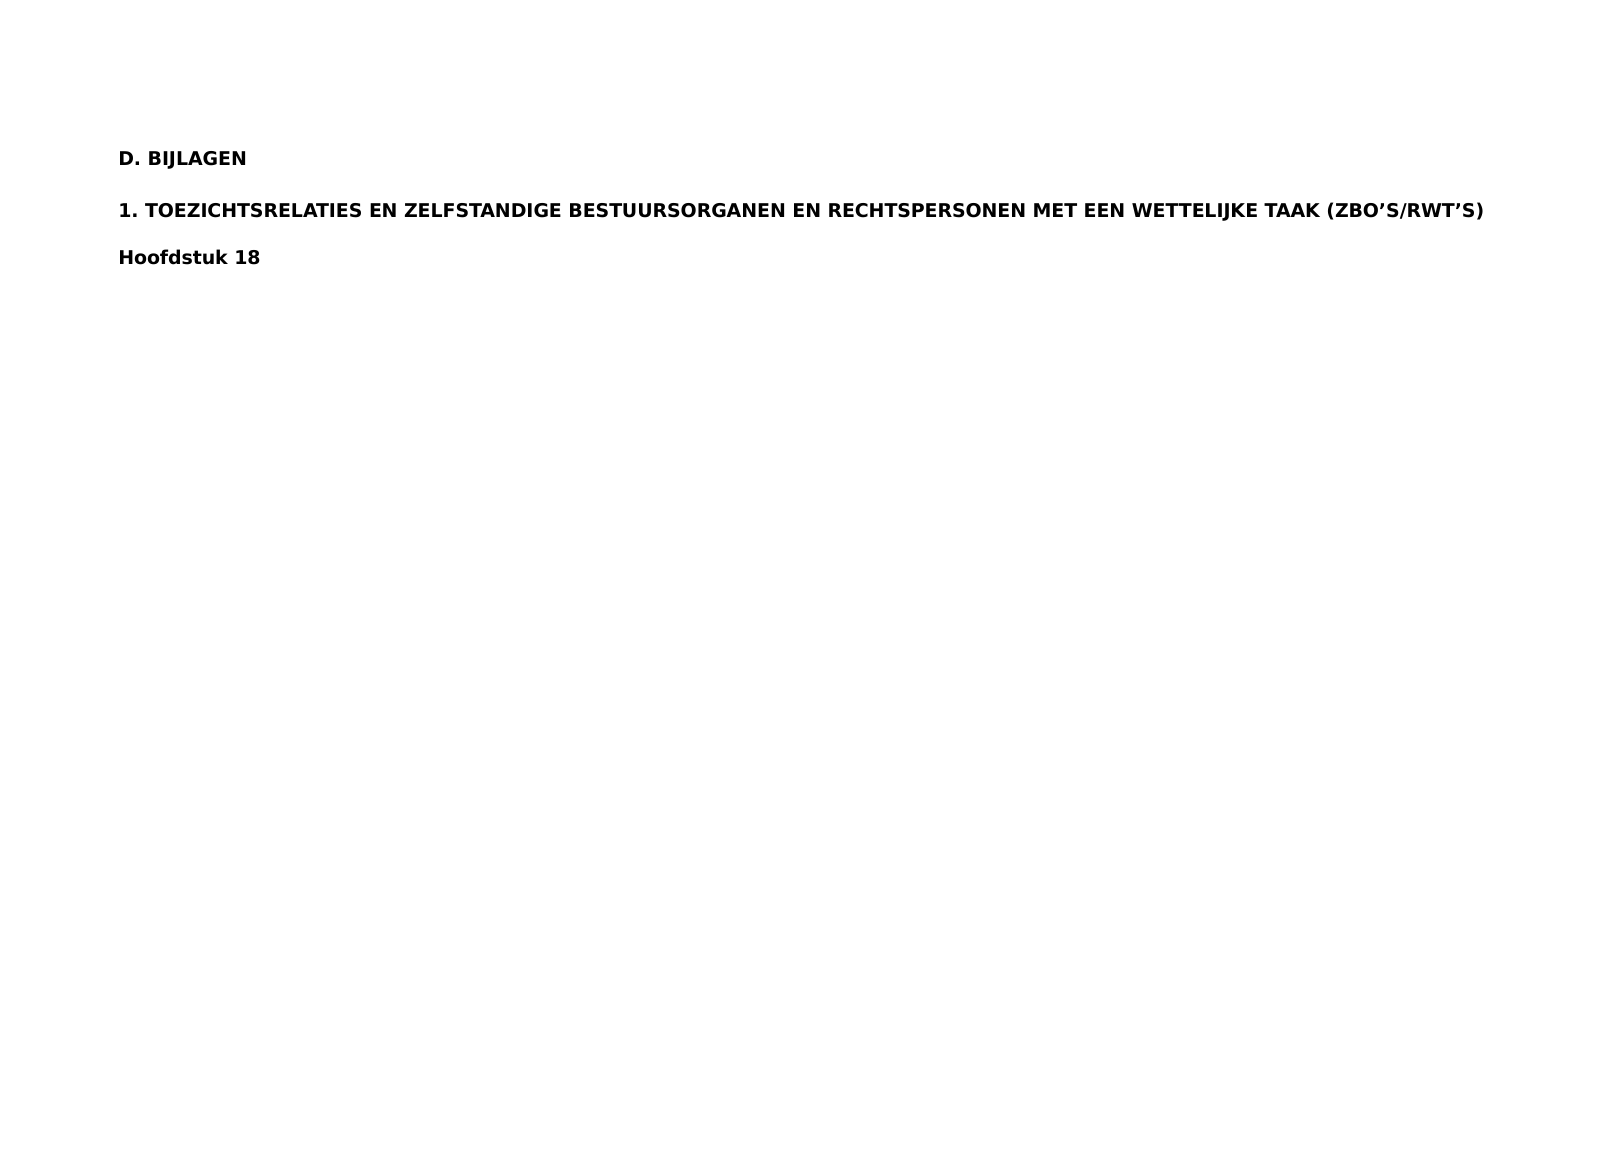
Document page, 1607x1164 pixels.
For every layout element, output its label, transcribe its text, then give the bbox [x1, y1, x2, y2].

subtitle D. BIJLAGEN [118, 148, 1488, 170]
subtitle 1. TOEZICHTSRELATIES EN ZELFSTANDIGE BESTUURSORGANEN EN RECHTSPERSONEN MET EEN WETTELIJKE TAAK (ZBO’S/RWT’S) [118, 200, 1488, 222]
subtitle Hoofdstuk 18 [118, 247, 1488, 269]
